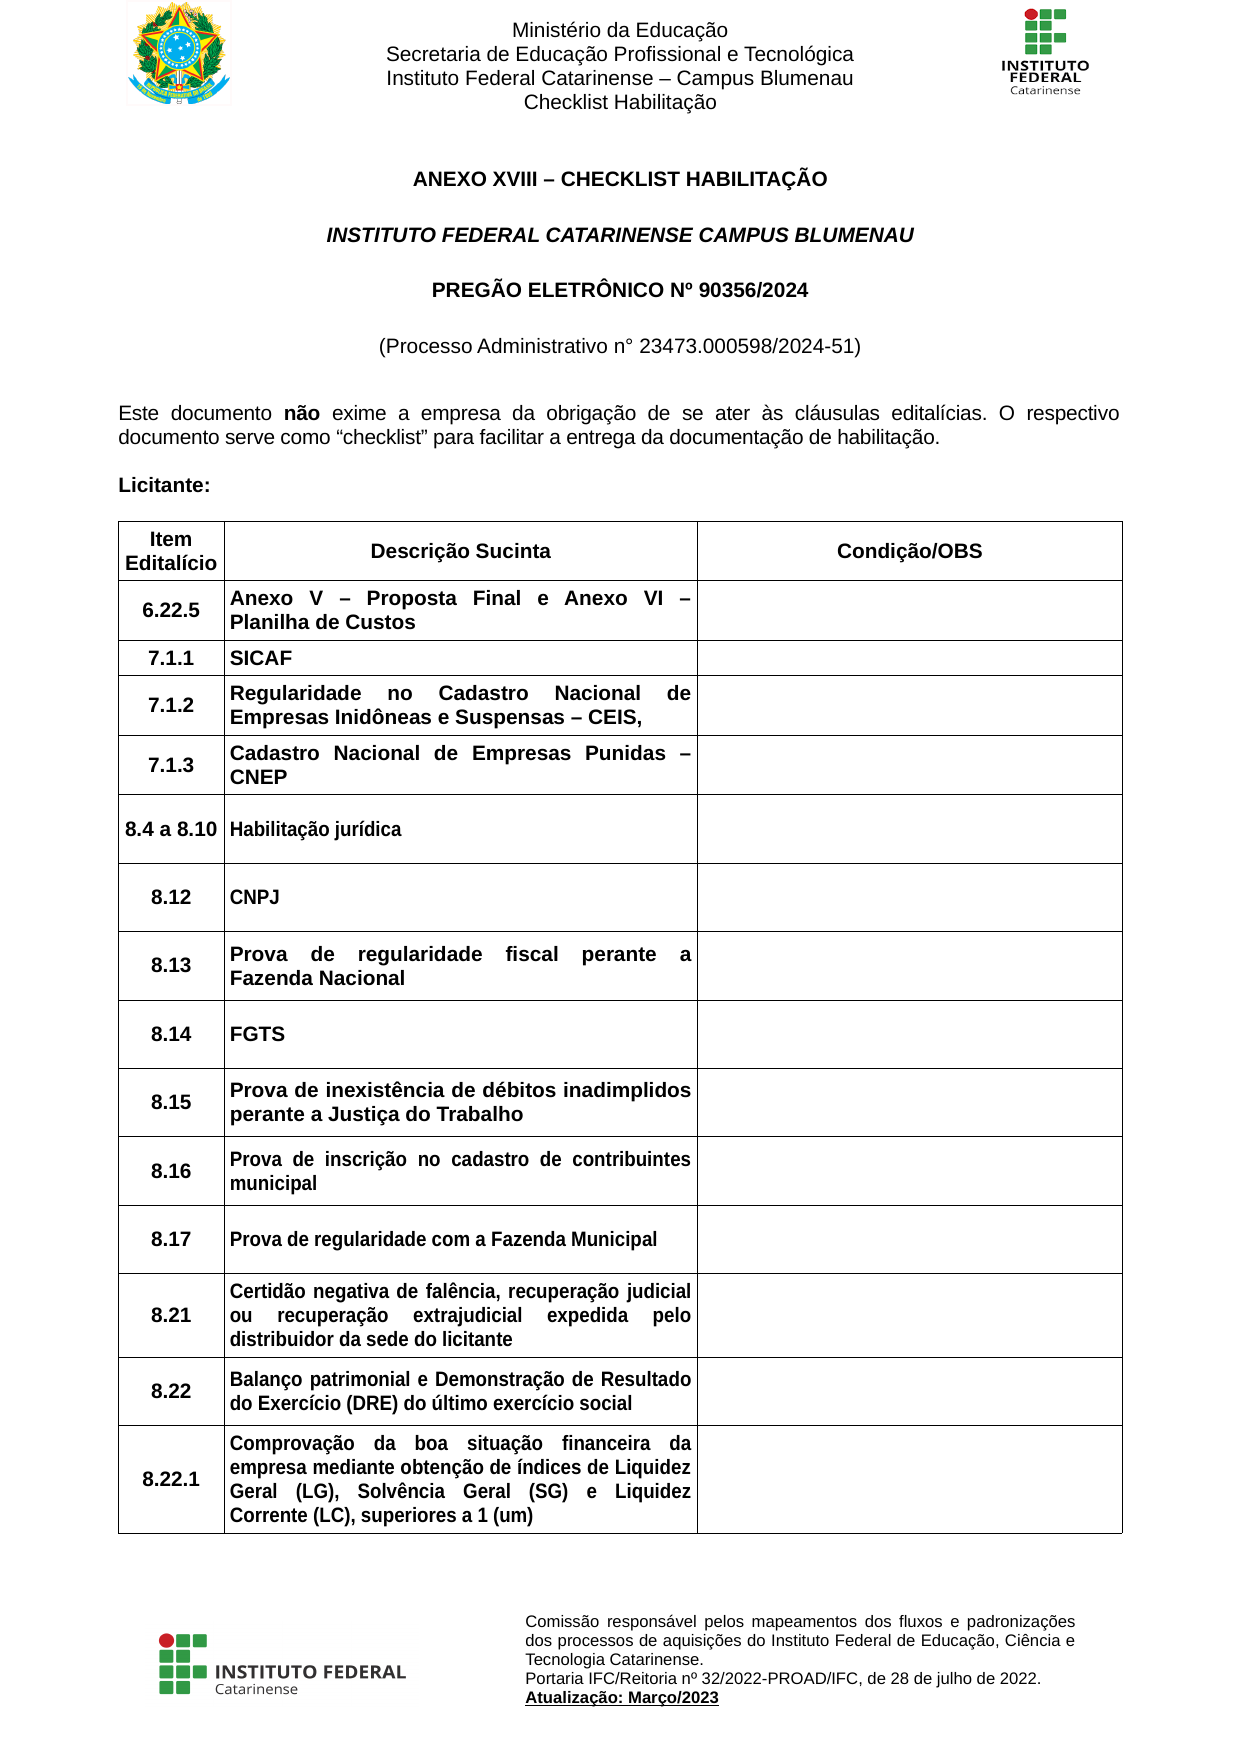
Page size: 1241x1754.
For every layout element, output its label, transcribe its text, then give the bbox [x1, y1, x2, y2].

table_cell [698, 581, 1122, 640]
table_cell FGTS [225, 1001, 697, 1068]
table_cell 8.22.1 [119, 1426, 224, 1532]
picture [128, 80, 166, 104]
table_cell [698, 676, 1122, 735]
picture [145, 1621, 420, 1707]
table_cell [698, 641, 1122, 675]
table_cell Habilitação jurídica [225, 795, 697, 863]
table_header Condição/OBS [698, 522, 1122, 580]
text INSTITUTO FEDERAL CATARINENSE CAMPUS BLUMENAU [118, 223, 1122, 247]
table_cell Prova de regularidade com a Fazenda Municipal [225, 1206, 697, 1273]
picture [169, 93, 191, 104]
table_cell [698, 1206, 1122, 1273]
table_cell Prova de regularidade fiscal perante a Fazenda Nacional [225, 932, 697, 999]
table_header Descrição Sucinta [225, 522, 697, 580]
table_cell 6.22.5 [119, 581, 224, 640]
table_cell Regularidade no Cadastro Nacional de Empresas Inidôneas e Suspensas – CEIS, [225, 676, 697, 735]
table_cell 7.1.2 [119, 676, 224, 735]
table_cell [698, 1358, 1122, 1425]
table_cell 8.12 [119, 864, 224, 931]
table_cell CNPJ [225, 864, 697, 931]
text (Processo Administrativo n° 23473.000598/2024-51) [118, 334, 1122, 358]
text Licitante: [118, 473, 1120, 497]
table_cell Prova de inscrição no cadastro de contribuintes municipal [225, 1137, 697, 1205]
table_cell Anexo V – Proposta Final e Anexo VI – Planilha de Custos [225, 581, 697, 640]
picture [990, 0, 1102, 103]
table_cell 8.17 [119, 1206, 224, 1273]
table_cell [698, 1426, 1122, 1532]
table_cell [698, 1001, 1122, 1068]
table_cell Cadastro Nacional de Empresas Punidas – CNEP [225, 736, 697, 794]
table_cell [698, 1274, 1122, 1357]
table_cell 8.21 [119, 1274, 224, 1357]
picture [128, 2, 230, 91]
table_header Item Editalício [119, 522, 224, 580]
table_cell [698, 932, 1122, 999]
table_cell 7.1.3 [119, 736, 224, 794]
table_cell 8.13 [119, 932, 224, 999]
table_cell [698, 1069, 1122, 1136]
table_cell 7.1.1 [119, 641, 224, 675]
table_cell Balanço patrimonial e Demonstração de Resultado do Exercício (DRE) do último exercício social [225, 1358, 697, 1425]
table_cell [698, 864, 1122, 931]
table_cell 8.4 a 8.10 [119, 795, 224, 863]
table_cell Prova de inexistência de débitos inadimplidos perante a Justiça do Trabalho [225, 1069, 697, 1136]
table_cell 8.22 [119, 1358, 224, 1425]
text ANEXO XVIII – CHECKLIST HABILITAÇÃO [118, 167, 1122, 191]
table_cell [698, 736, 1122, 794]
table_cell [698, 1137, 1122, 1205]
table_cell 8.14 [119, 1001, 224, 1068]
text Este documento não exime a empresa da obrigação de se ater às cláusulas editalícias. O respectivo documento serve como “checklist” para facilitar a entrega da documentação de habilitação. [118, 401, 1120, 449]
table_cell 8.15 [119, 1069, 224, 1136]
picture [198, 81, 230, 104]
table_cell Certidão negativa de falência, recuperação judicial ou recuperação extrajudicial expedida pelo distribuidor da sede do licitante [225, 1274, 697, 1357]
table_cell [698, 795, 1122, 863]
table_cell Comprovação da boa situação financeira da empresa mediante obtenção de índices de Liquidez Geral (LG), Solvência Geral (SG) e Liquidez Corrente (LC), superiores a 1 (um) [225, 1426, 697, 1532]
table_cell SICAF [225, 641, 697, 675]
table_cell 8.16 [119, 1137, 224, 1205]
picture [200, 85, 213, 91]
text PREGÃO ELETRÔNICO Nº 90356/2024 [118, 278, 1122, 302]
